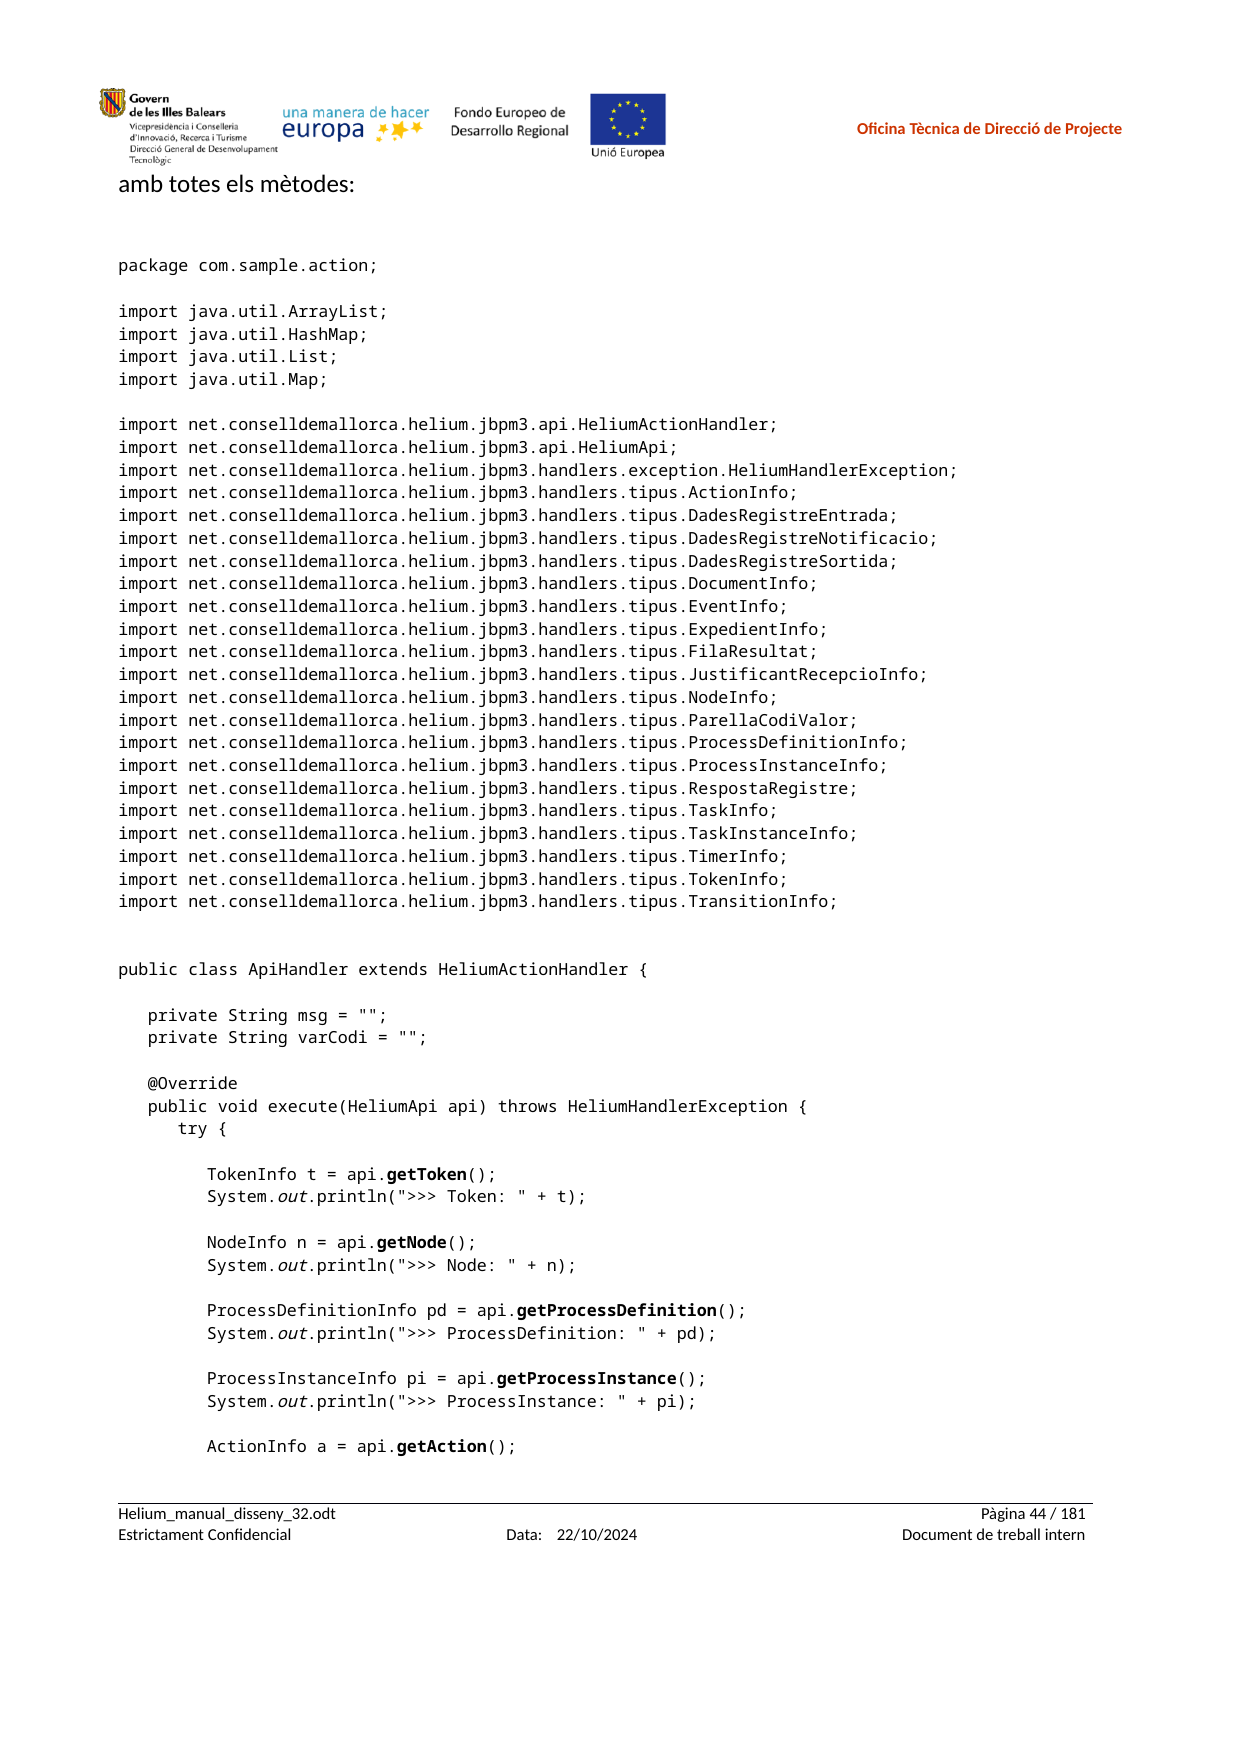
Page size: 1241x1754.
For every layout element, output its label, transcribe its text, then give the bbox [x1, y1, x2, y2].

text private String msg = ""; [118, 1003, 1122, 1026]
text import net.conselldemallorca.helium.jbpm3.handlers.tipus.TokenInfo; [118, 867, 1122, 890]
text import net.conselldemallorca.helium.jbpm3.handlers.tipus.JustificantRecepcioInfo; [118, 663, 1122, 685]
text System.out.println(">>> Token: " + t); [118, 1185, 1122, 1208]
text import net.conselldemallorca.helium.jbpm3.handlers.tipus.FilaResultat; [118, 640, 1122, 663]
text import net.conselldemallorca.helium.jbpm3.handlers.tipus.ProcessDefinitionInfo; [118, 731, 1122, 753]
text import net.conselldemallorca.helium.jbpm3.handlers.exception.HeliumHandlerException; [118, 458, 1122, 481]
text import java.util.List; [118, 345, 1122, 367]
text public void execute(HeliumApi api) throws HeliumHandlerException { [118, 1094, 1122, 1117]
text import net.conselldemallorca.helium.jbpm3.handlers.tipus.TaskInfo; [118, 799, 1122, 822]
text System.out.println(">>> ProcessInstance: " + pi); [118, 1389, 1122, 1412]
text import net.conselldemallorca.helium.jbpm3.handlers.tipus.ProcessInstanceInfo; [118, 753, 1122, 776]
text import java.util.ArrayList; [118, 299, 1122, 322]
text public class ApiHandler extends HeliumActionHandler { [118, 958, 1122, 981]
text System.out.println(">>> ProcessDefinition: " + pd); [118, 1321, 1122, 1344]
text System.out.println(">>> Node: " + n); [118, 1253, 1122, 1276]
text import net.conselldemallorca.helium.jbpm3.handlers.tipus.TimerInfo; [118, 844, 1122, 867]
text import net.conselldemallorca.helium.jbpm3.handlers.tipus.RespostaRegistre; [118, 776, 1122, 799]
text import net.conselldemallorca.helium.jbpm3.handlers.tipus.EventInfo; [118, 594, 1122, 617]
text import net.conselldemallorca.helium.jbpm3.handlers.tipus.DocumentInfo; [118, 572, 1122, 594]
text @Override [118, 1071, 1122, 1094]
text NodeInfo n = api.getNode(); [118, 1230, 1122, 1253]
text package com.sample.action; [118, 254, 1122, 277]
text import net.conselldemallorca.helium.jbpm3.handlers.tipus.ExpedientInfo; [118, 617, 1122, 640]
text import net.conselldemallorca.helium.jbpm3.api.HeliumApi; [118, 436, 1122, 458]
text try { [118, 1117, 1122, 1139]
text amb totes els mètodes: [118, 168, 1122, 198]
text import net.conselldemallorca.helium.jbpm3.handlers.tipus.ParellaCodiValor; [118, 708, 1122, 731]
text import net.conselldemallorca.helium.jbpm3.handlers.tipus.TransitionInfo; [118, 890, 1122, 912]
text import java.util.HashMap; [118, 322, 1122, 345]
text private String varCodi = ""; [118, 1026, 1122, 1049]
text import net.conselldemallorca.helium.jbpm3.handlers.tipus.ActionInfo; [118, 481, 1122, 504]
text ProcessInstanceInfo pi = api.getProcessInstance(); [118, 1367, 1122, 1389]
text import java.util.Map; [118, 367, 1122, 390]
text TokenInfo t = api.getToken(); [118, 1162, 1122, 1185]
text import net.conselldemallorca.helium.jbpm3.handlers.tipus.NodeInfo; [118, 685, 1122, 708]
text import net.conselldemallorca.helium.jbpm3.handlers.tipus.TaskInstanceInfo; [118, 822, 1122, 844]
text import net.conselldemallorca.helium.jbpm3.handlers.tipus.DadesRegistreNotificacio; [118, 526, 1122, 549]
picture [99, 87, 668, 166]
text import net.conselldemallorca.helium.jbpm3.handlers.tipus.DadesRegistreEntrada; [118, 504, 1122, 526]
text import net.conselldemallorca.helium.jbpm3.api.HeliumActionHandler; [118, 413, 1122, 436]
text ProcessDefinitionInfo pd = api.getProcessDefinition(); [118, 1298, 1122, 1321]
text import net.conselldemallorca.helium.jbpm3.handlers.tipus.DadesRegistreSortida; [118, 549, 1122, 572]
text ActionInfo a = api.getAction(); [118, 1435, 1122, 1457]
